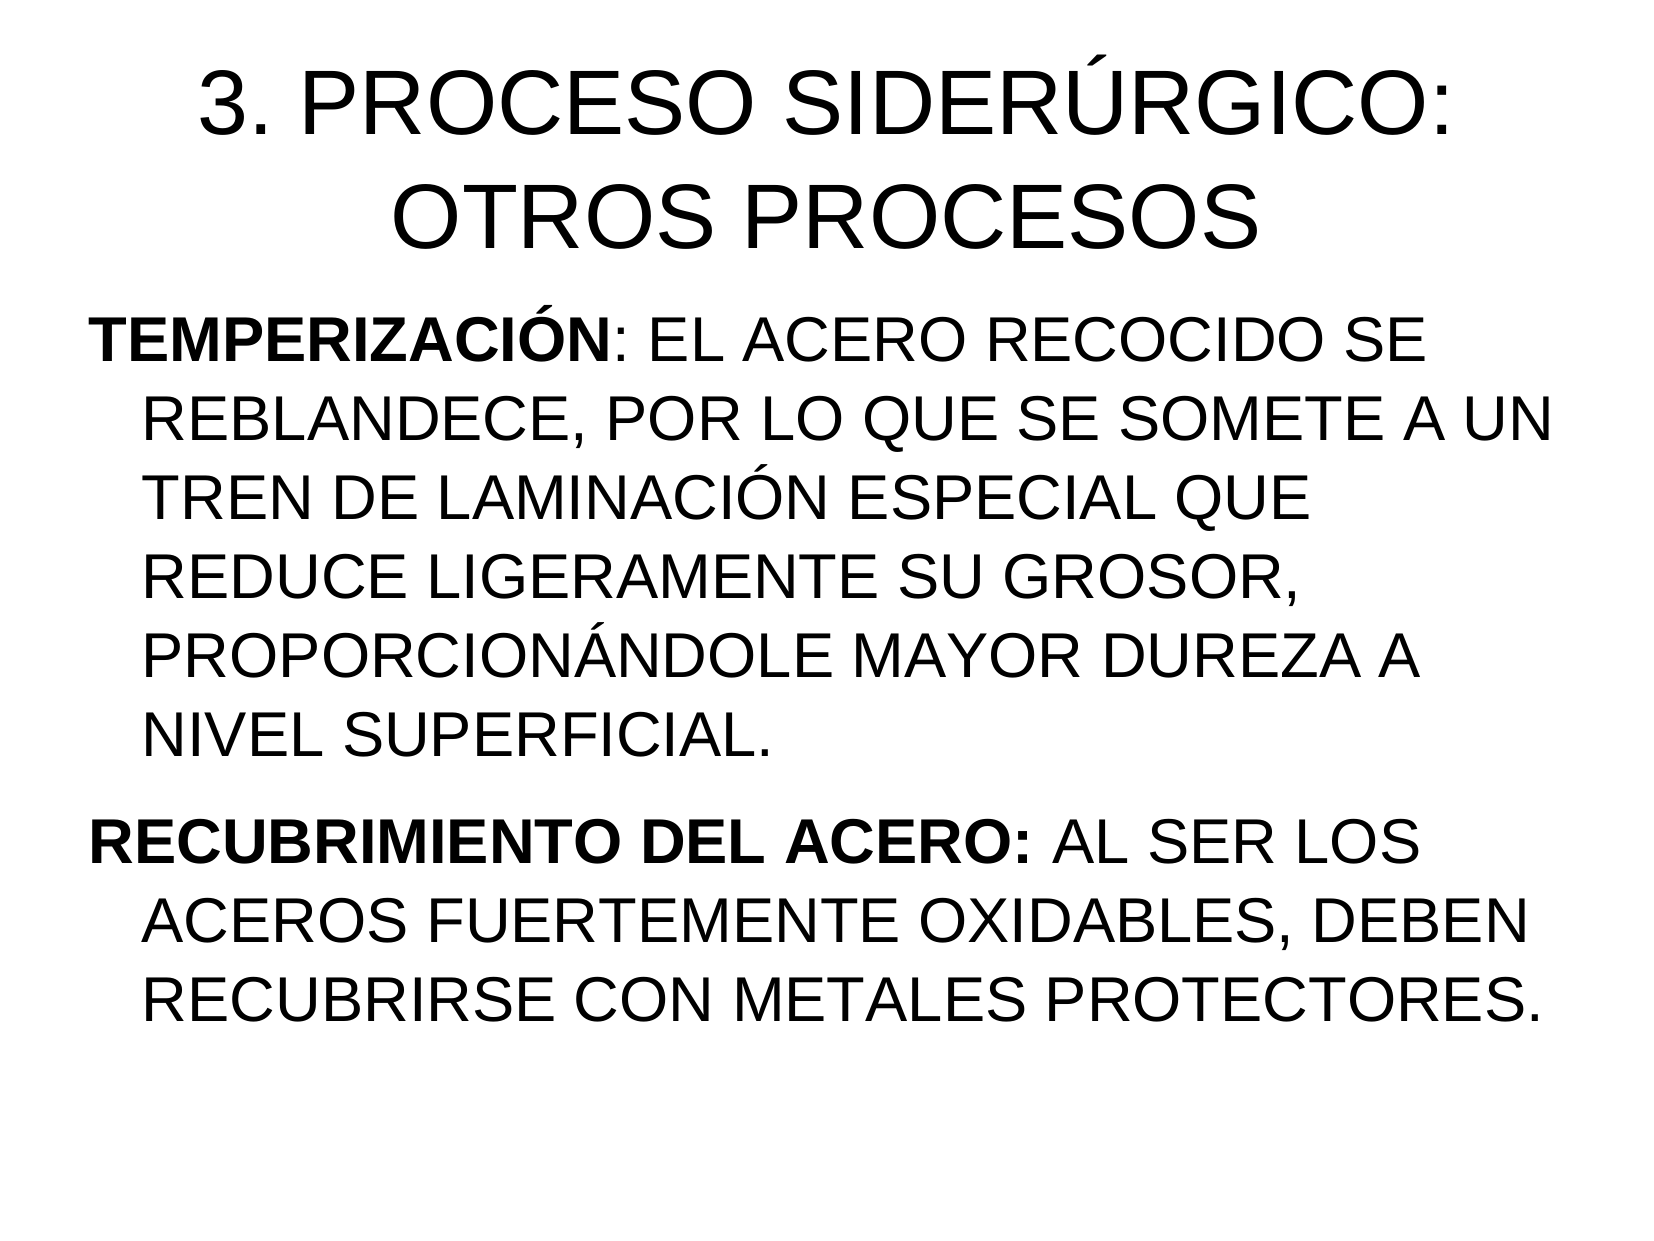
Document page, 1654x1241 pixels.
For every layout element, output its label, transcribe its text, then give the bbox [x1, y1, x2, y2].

list TEMPERIZACIÓN: EL ACERO RECOCIDO SE REBLANDECE, POR LO QUE SE SOMETE A UN TREN DE LAMINACIÓN ESPECIAL QUE REDUCE LIGERAMENTE SU GROSOR, PROPORCIONÁNDOLE MAYOR DUREZA A NIVEL SUPERFICIAL. RECUBRIMIENTO DEL ACERO: AL SER LOS ACEROS FUERTEMENTE OXIDABLES, DEBEN RECUBRIRSE CON METALES PROTECTORES. [88, 295, 1577, 1114]
title 3. PROCESO SIDERÚRGICO: OTROS PROCESOS [82, 38, 1571, 268]
